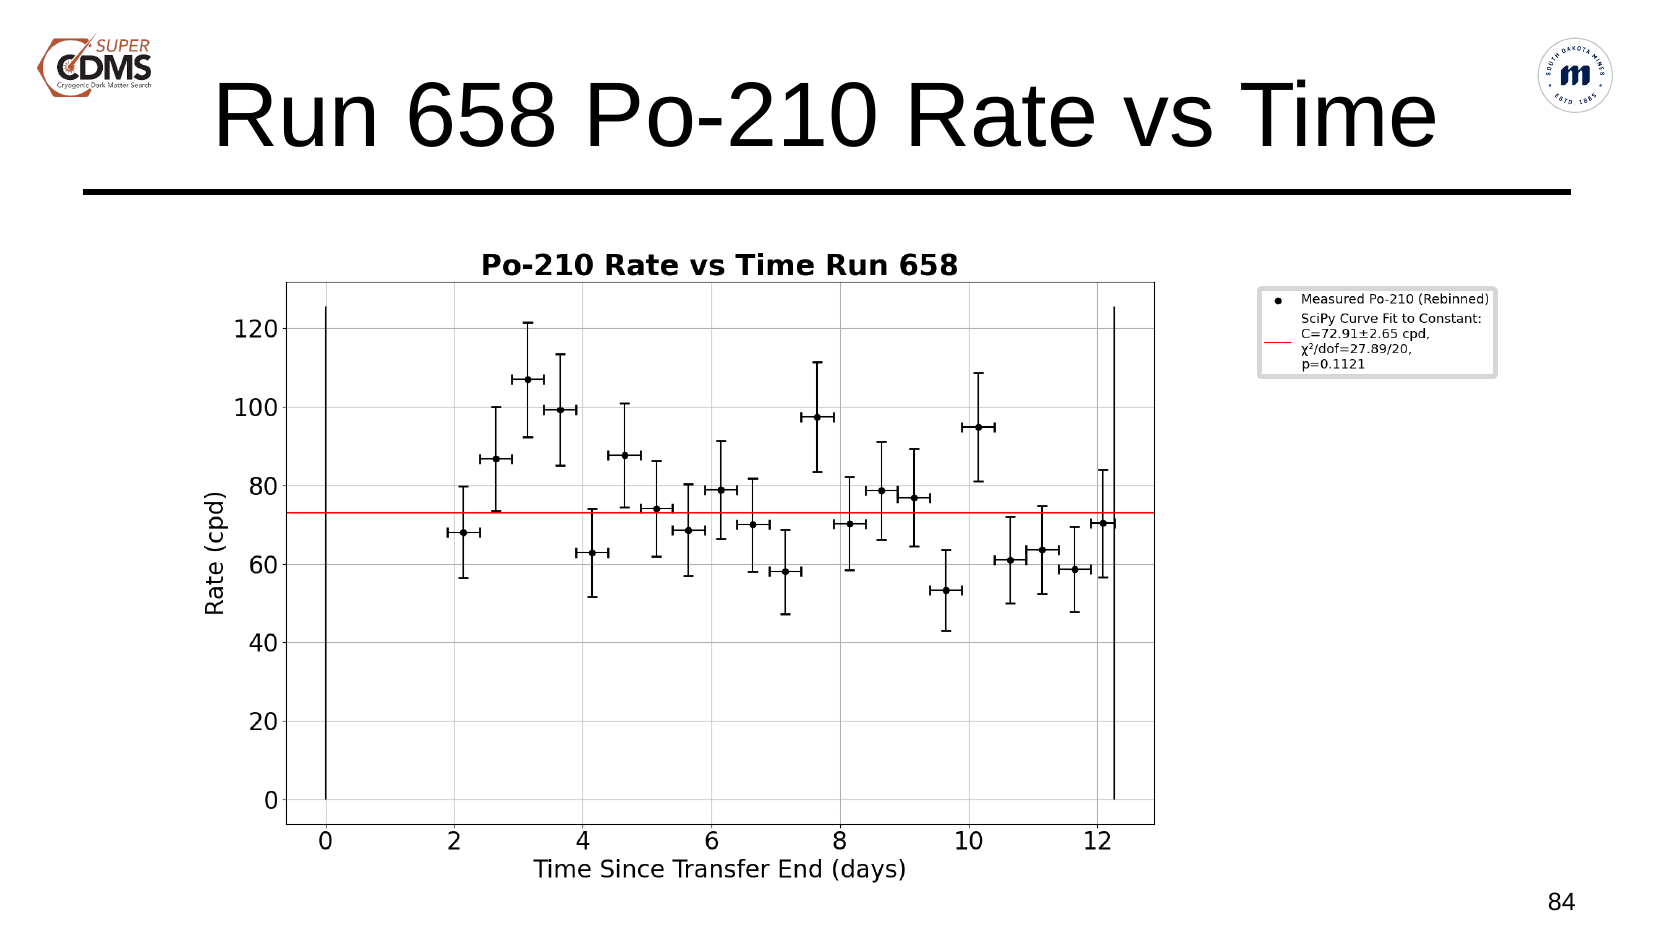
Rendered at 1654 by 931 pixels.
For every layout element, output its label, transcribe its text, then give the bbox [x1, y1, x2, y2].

title Run 658 Po-210 Rate vs Time [82, 37, 1571, 193]
picture [37, 32, 151, 97]
picture [112, 197, 1501, 901]
picture [1571, 37, 1613, 113]
